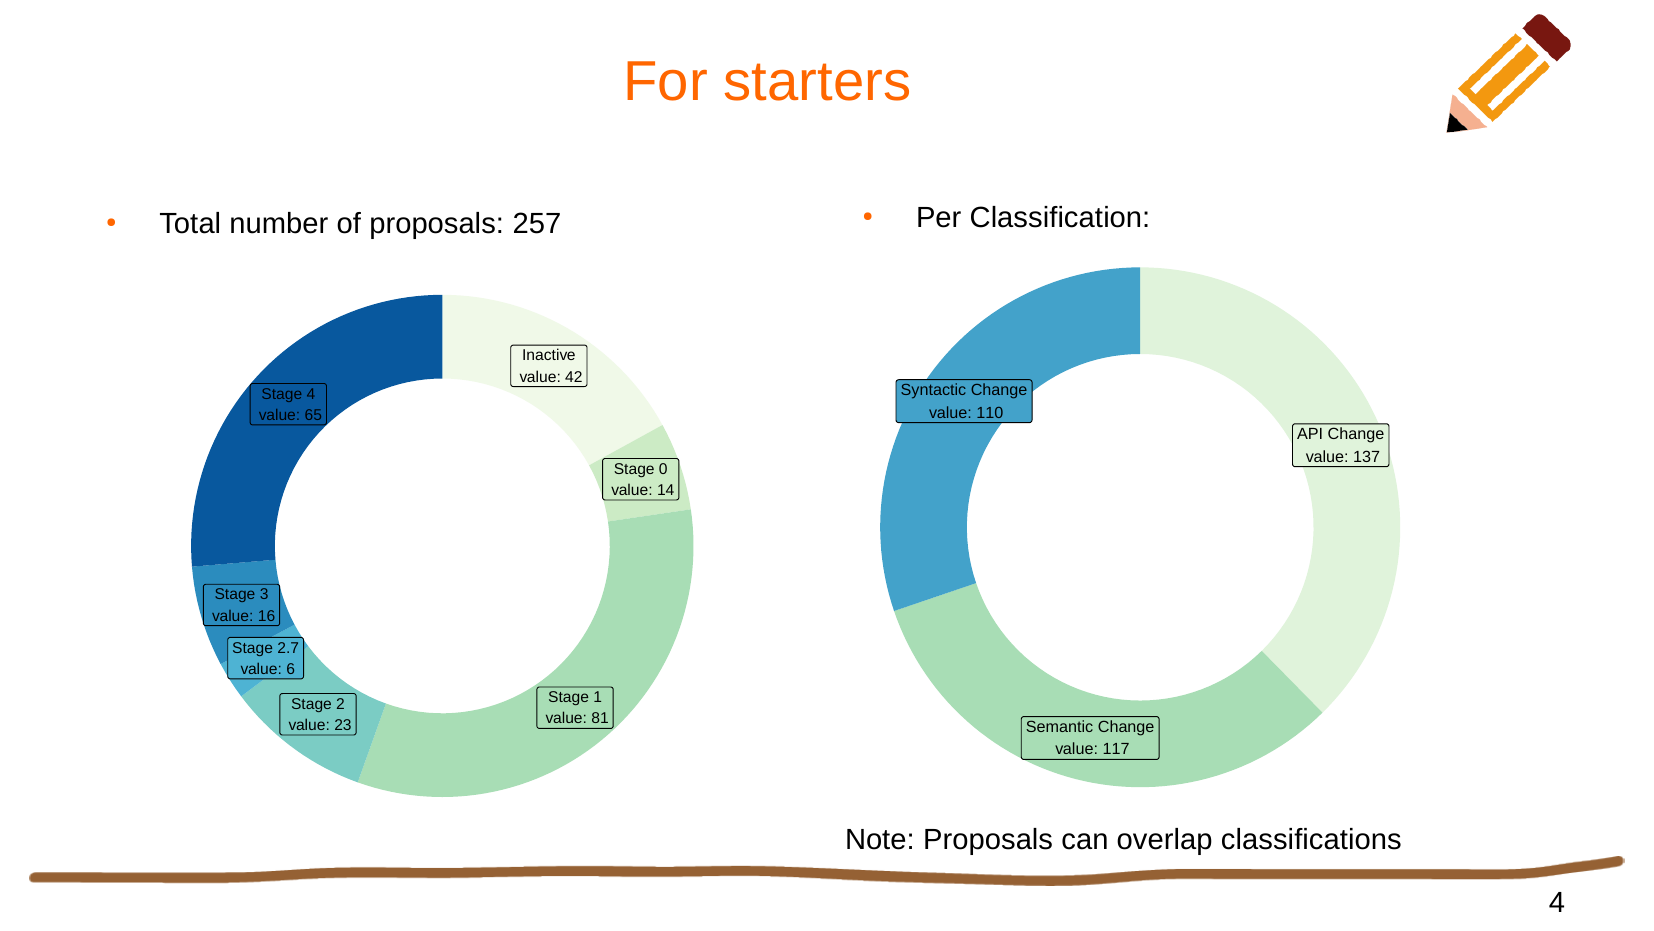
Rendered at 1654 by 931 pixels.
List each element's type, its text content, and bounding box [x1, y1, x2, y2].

picture [1446, 14, 1571, 133]
picture [29, 856, 845, 886]
picture [1566, 856, 1625, 886]
title For starters [88, 29, 1447, 133]
picture [175, 265, 709, 827]
list Per Classification: Note: Proposals can overlap classifications [845, 200, 1566, 931]
list Total number of proposals: 257 [88, 206, 809, 857]
picture [856, 265, 1418, 802]
